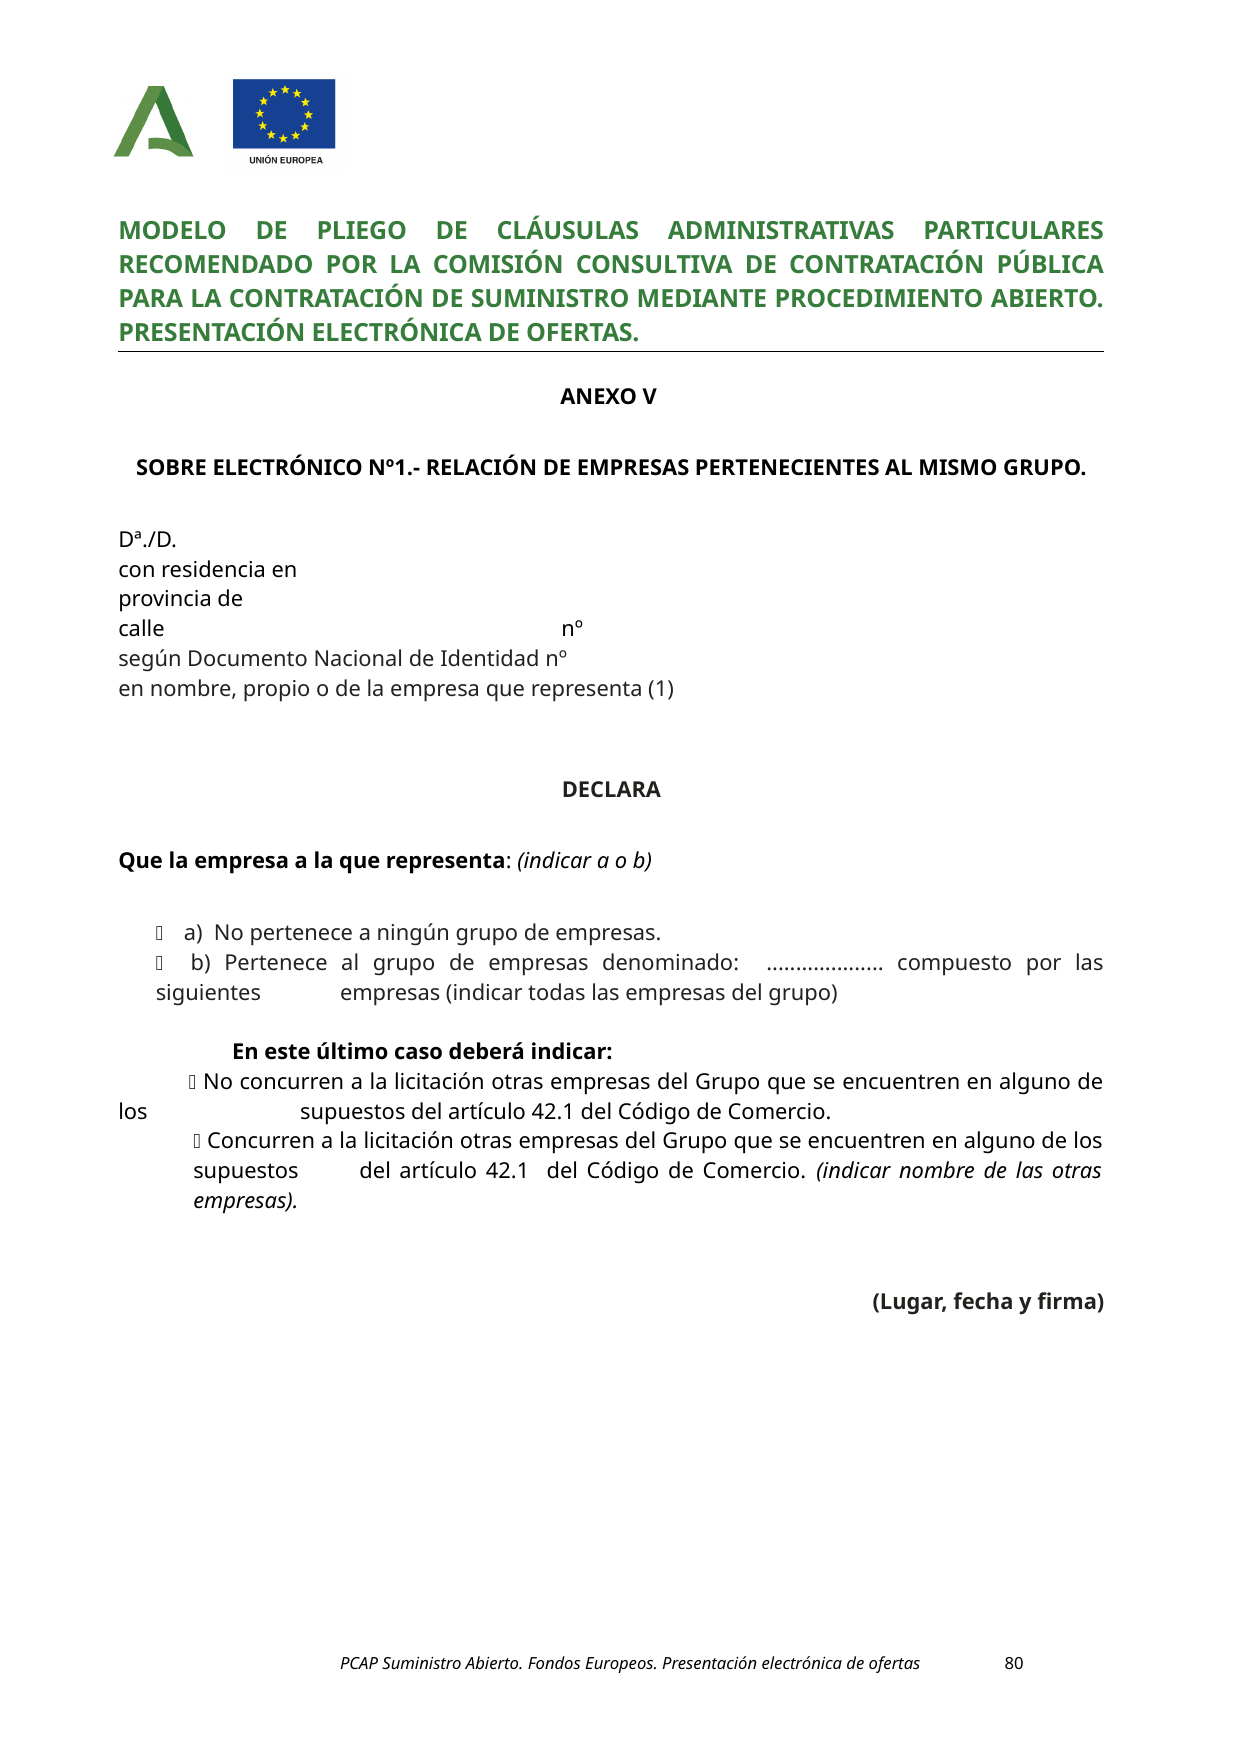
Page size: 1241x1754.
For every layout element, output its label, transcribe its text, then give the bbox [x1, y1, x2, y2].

text provincia de [118, 583, 1104, 613]
text ANEXO V [118, 381, 1104, 411]
text con residencia en [118, 553, 1104, 583]
text Que la empresa a la que representa: (indicar a o b) [118, 845, 1104, 875]
text calle nº [118, 613, 1104, 643]
picture [109, 81, 198, 161]
list  b) Pertenece al grupo de empresas denominado: .................... compuesto por las siguientes empresas (indicar todas las empresas del grupo) [118, 947, 1104, 1006]
text (Lugar, fecha y firma) [118, 1286, 1104, 1316]
picture [221, 73, 347, 171]
text  No concurren a la licitación otras empresas del Grupo que se encuentren en alguno de los supuestos del artículo 42.1 del Código de Comercio. [118, 1066, 1104, 1125]
text En este último caso deberá indicar: [118, 1036, 1104, 1066]
list  Concurren a la licitación otras empresas del Grupo que se encuentren en alguno de los supuestos del artículo 42.1 del Código de Comercio. (indicar nombre de las otras empresas). [156, 1125, 1104, 1215]
text según Documento Nacional de Identidad nº [118, 643, 1104, 673]
list  a) No pertenece a ningún grupo de empresas. [118, 917, 1104, 947]
text Dª./D. [118, 524, 1104, 553]
text SOBRE ELECTRÓNICO Nº1.- RELACIÓN DE EMPRESAS PERTENECIENTES AL MISMO GRUPO. [118, 452, 1104, 482]
list MODELO DE PLIEGO DE CLÁUSULAS ADMINISTRATIVAS PARTICULARES RECOMENDADO POR LA COMISIÓN CONSULTIVA DE CONTRATACIÓN PÚBLICA PARA LA CONTRATACIÓN DE SUMINISTRO MEDIANTE PROCEDIMIENTO ABIERTO. PRESENTACIÓN ELECTRÓNICA DE OFERTAS. [118, 213, 1104, 351]
text DECLARA [118, 774, 1104, 804]
text en nombre, propio o de la empresa que representa (1) [118, 673, 1104, 702]
